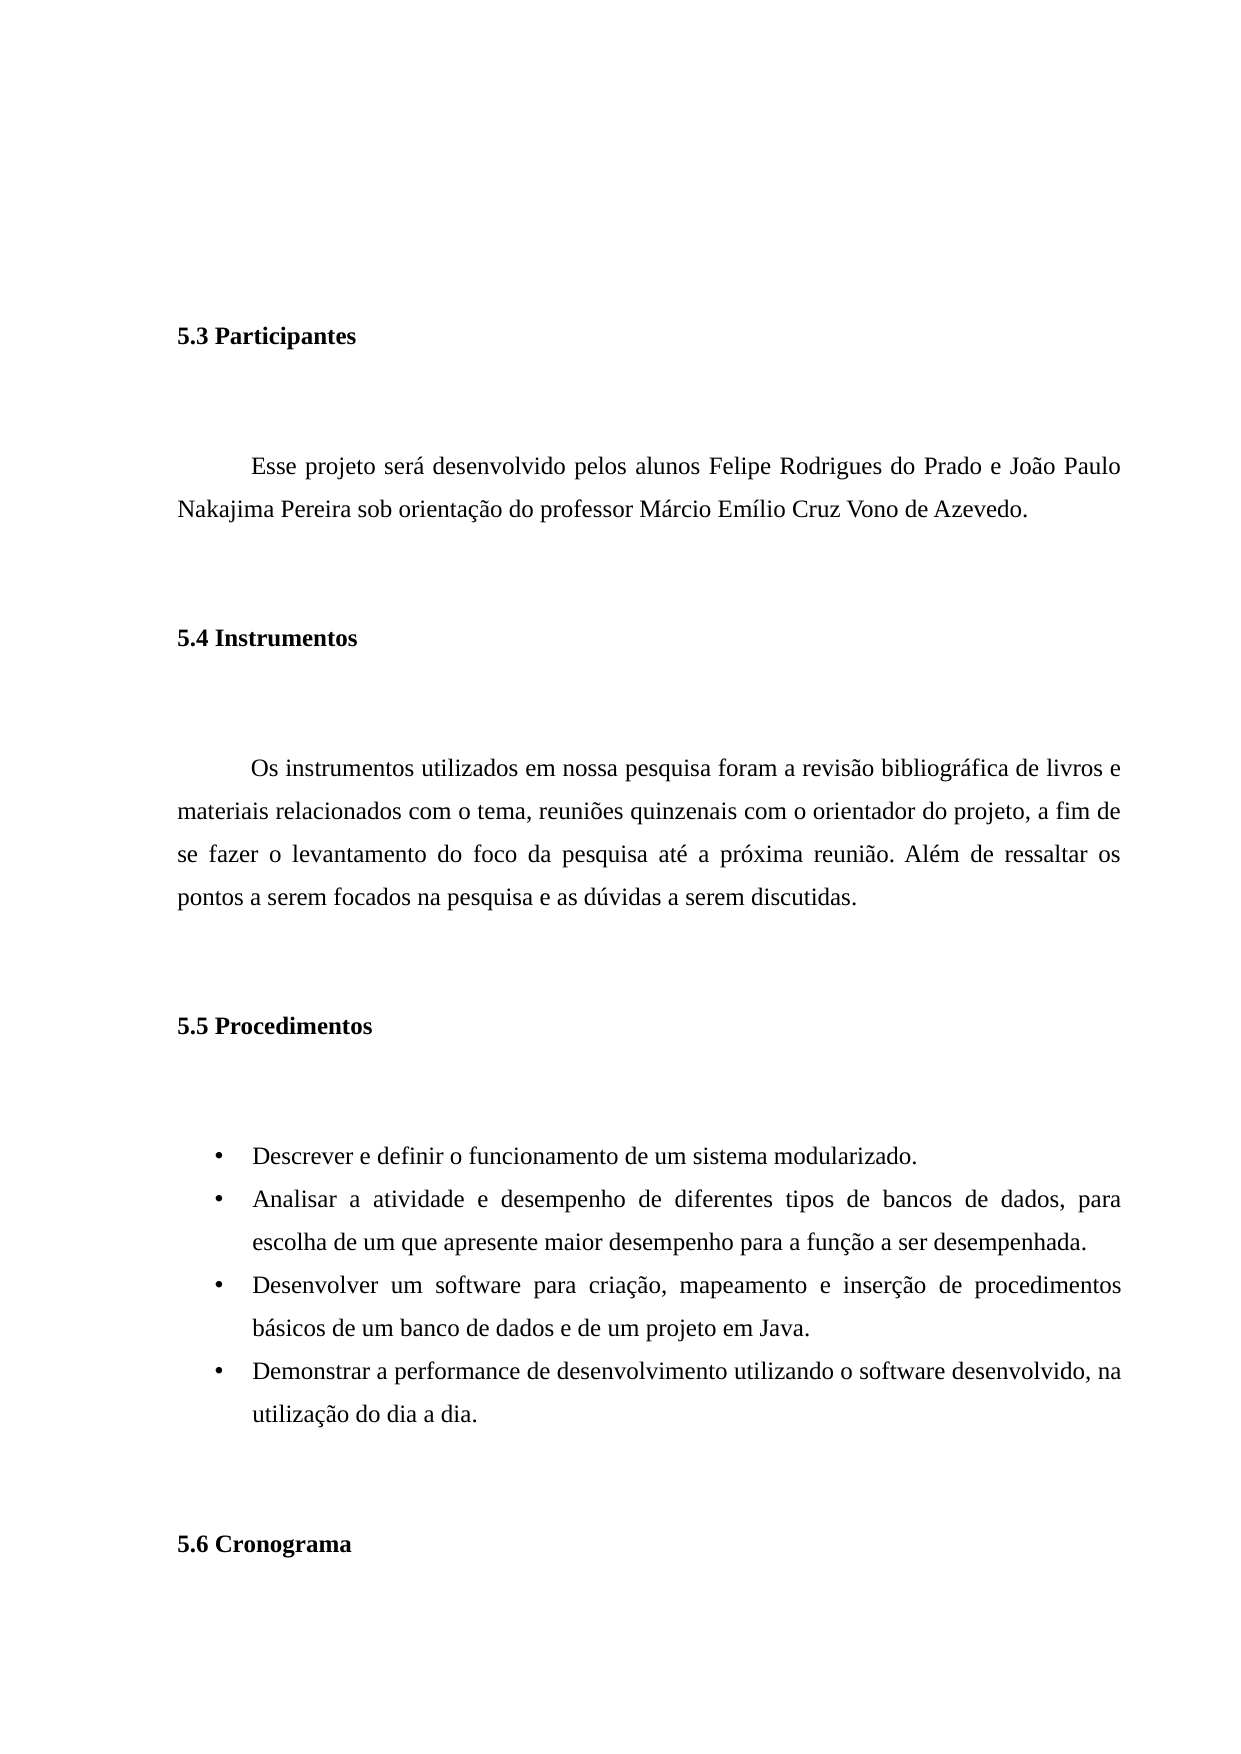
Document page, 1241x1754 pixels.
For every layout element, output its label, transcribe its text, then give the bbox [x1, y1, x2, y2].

list Analisar a atividade e desempenho de diferentes tipos de bancos de dados, para escolha de um que apresente maior desempenho para a função a ser desempenhada. [214, 1184, 1122, 1256]
text Os instrumentos utilizados em nossa pesquisa foram a revisão bibliográfica de livros e materiais relacionados com o tema, reuniões quinzenais com o orientador do projeto, a fim de se fazer o levantamento do foco da pesquisa até a próxima reunião. Além de ressaltar os pontos a serem focados na pesquisa e as dúvidas a serem discutidas. [177, 753, 1122, 911]
subtitle 5.4 Instrumentos [177, 623, 1122, 652]
subtitle 5.5 Procedimentos [177, 1011, 1122, 1040]
text Esse projeto será desenvolvido pelos alunos Felipe Rodrigues do Prado e João Paulo Nakajima Pereira sob orientação do professor Márcio Emílio Cruz Vono de Azevedo. [177, 451, 1122, 523]
list Descrever e definir o funcionamento de um sistema modularizado. [214, 1141, 1122, 1169]
list Demonstrar a performance de desenvolvimento utilizando o software desenvolvido, na utilização do dia a dia. [214, 1356, 1122, 1428]
text 5.6 Cronograma [177, 1529, 1122, 1558]
subtitle 5.3 Participantes [177, 321, 1122, 350]
list Desenvolver um software para criação, mapeamento e inserção de procedimentos básicos de um banco de dados e de um projeto em Java. [214, 1270, 1122, 1342]
